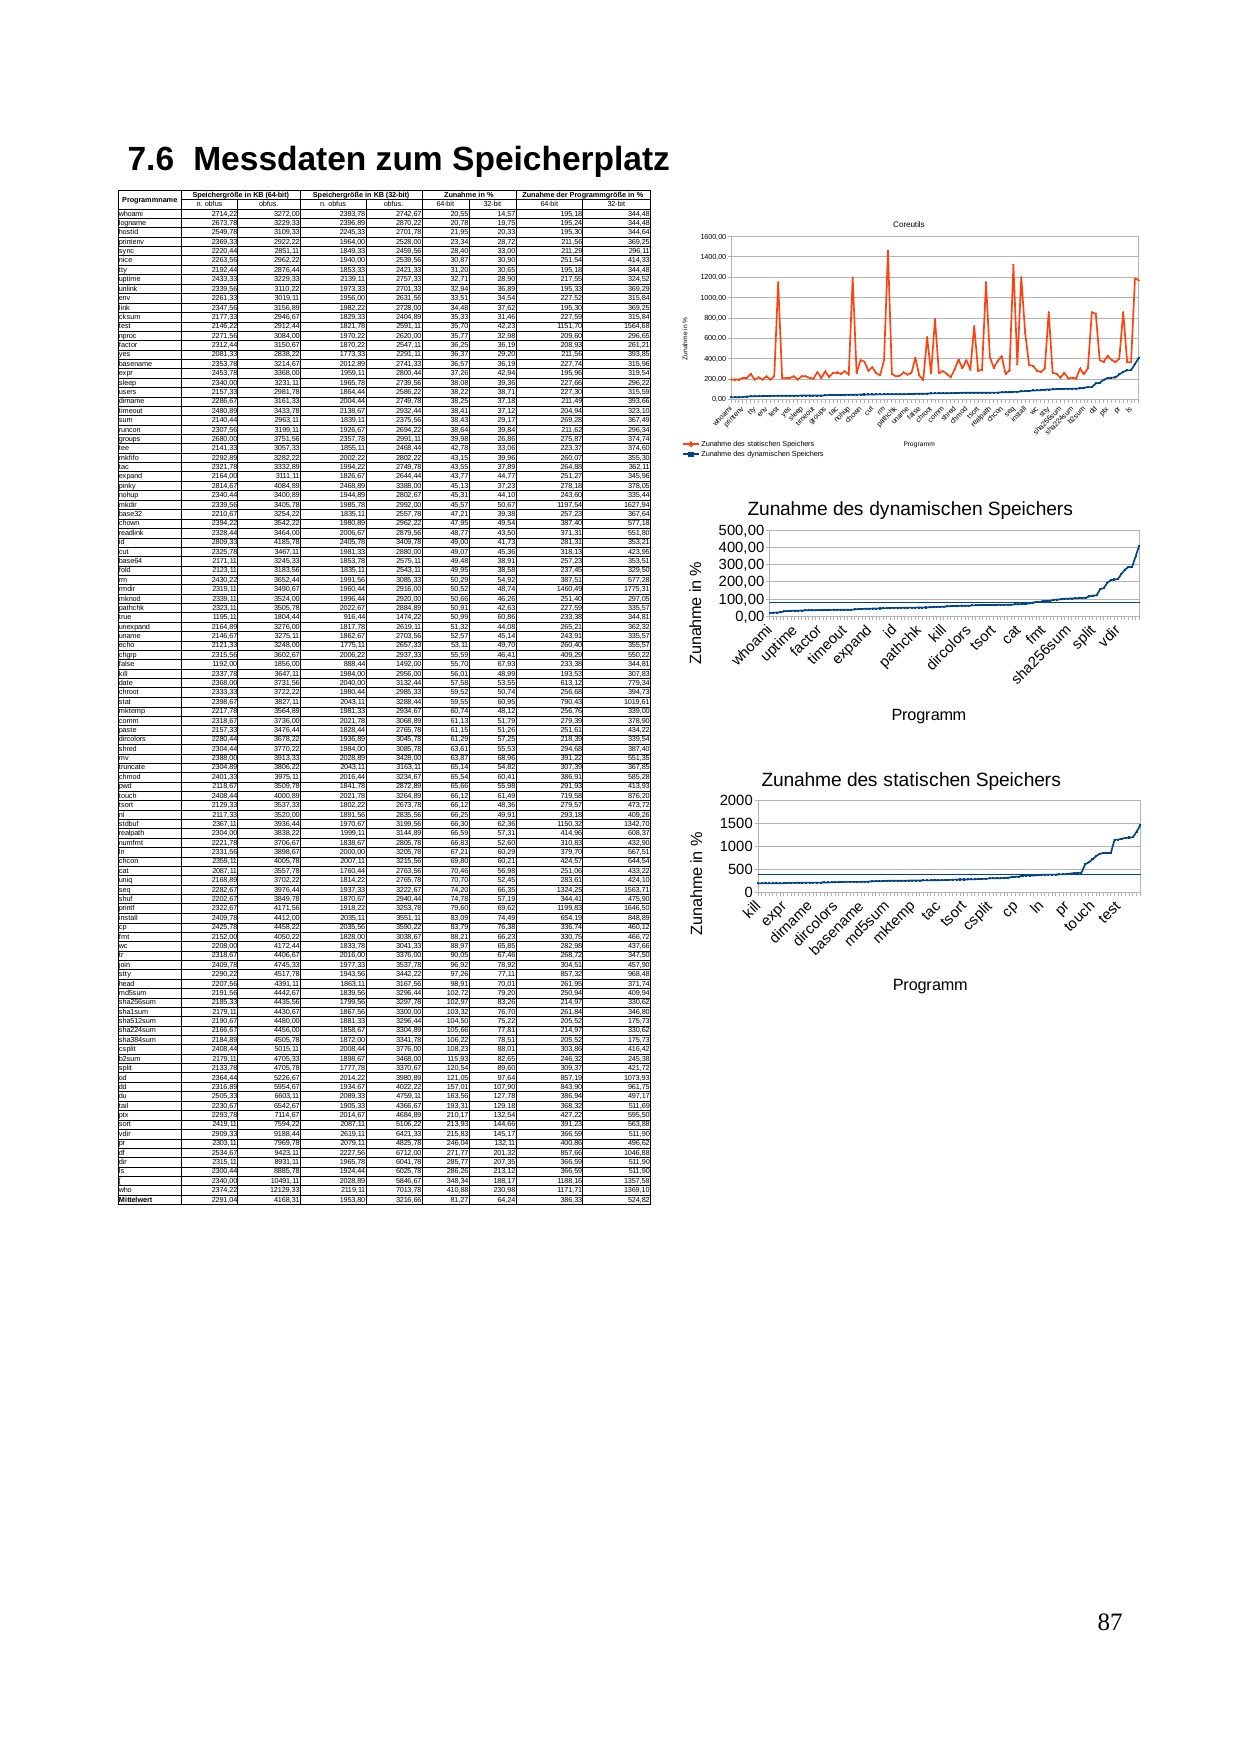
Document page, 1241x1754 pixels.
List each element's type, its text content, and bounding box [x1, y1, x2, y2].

subtitle Messdaten zum Speicherplatz [118, 139, 1122, 178]
